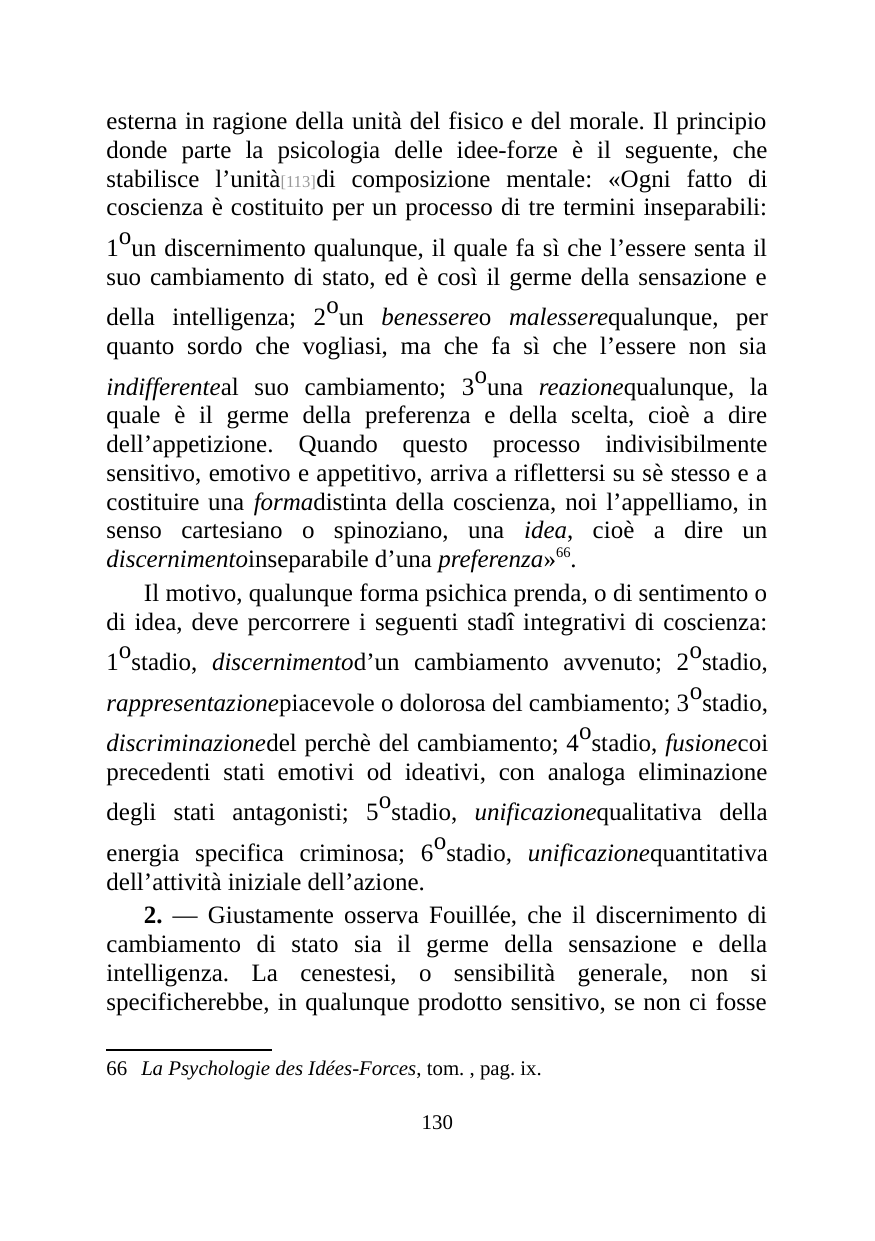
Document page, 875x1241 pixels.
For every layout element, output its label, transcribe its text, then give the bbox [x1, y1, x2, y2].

text La Psychologie des Idées-Forces, tom. , pag. ix. [106, 1056, 768, 1080]
text 2. ― Giustamente osserva Fouillée, che il discernimento di cambiamento di stato sia il germe della sensazione e della intelligenza. La cenestesi, o sensibilità generale, non si specificherebbe, in qualunque prodotto sensitivo, se non ci fosse [106, 900, 768, 1015]
text esterna in ragione della unità del fisico e del morale. Il principio donde parte la psicologia delle idee-forze è il seguente, che stabilisce l’unità[113]di composizione mentale: «Ogni fatto di coscienza è costituito per un processo di tre termini inseparabili: 1oun discernimento qualunque, il quale fa sì che l’essere senta il suo cambiamento di stato, ed è così il germe della sensazione e della intelligenza; 2oun benessereo malesserequalunque, per quanto sordo che vogliasi, ma che fa sì che l’essere non sia indifferenteal suo cambiamento; 3ouna reazionequalunque, la quale è il germe della preferenza e della scelta, cioè a dire dell’appetizione. Quando questo processo indivisibilmente sensitivo, emotivo e appetitivo, arriva a riflettersi su sè stesso e a costituire una formadistinta della coscienza, noi l’appelliamo, in senso cartesiano o spinoziano, una idea, cioè a dire un discernimentoinseparabile d’una preferenza». [106, 106, 768, 573]
text Il motivo, qualunque forma psichica prenda, o di sentimento o di idea, deve percorrere i seguenti stadî integrativi di coscienza: 1ostadio, discernimentod’un cambiamento avvenuto; 2ostadio, rappresentazionepiacevole o dolorosa del cambiamento; 3ostadio, discriminazionedel perchè del cambiamento; 4ostadio, fusionecoi precedenti stati emotivi od ideativi, con analoga eliminazione degli stati antagonisti; 5ostadio, unificazionequalitativa della energia specifica criminosa; 6ostadio, unificazionequantitativa dell’attività iniziale dell’azione. [106, 578, 768, 895]
